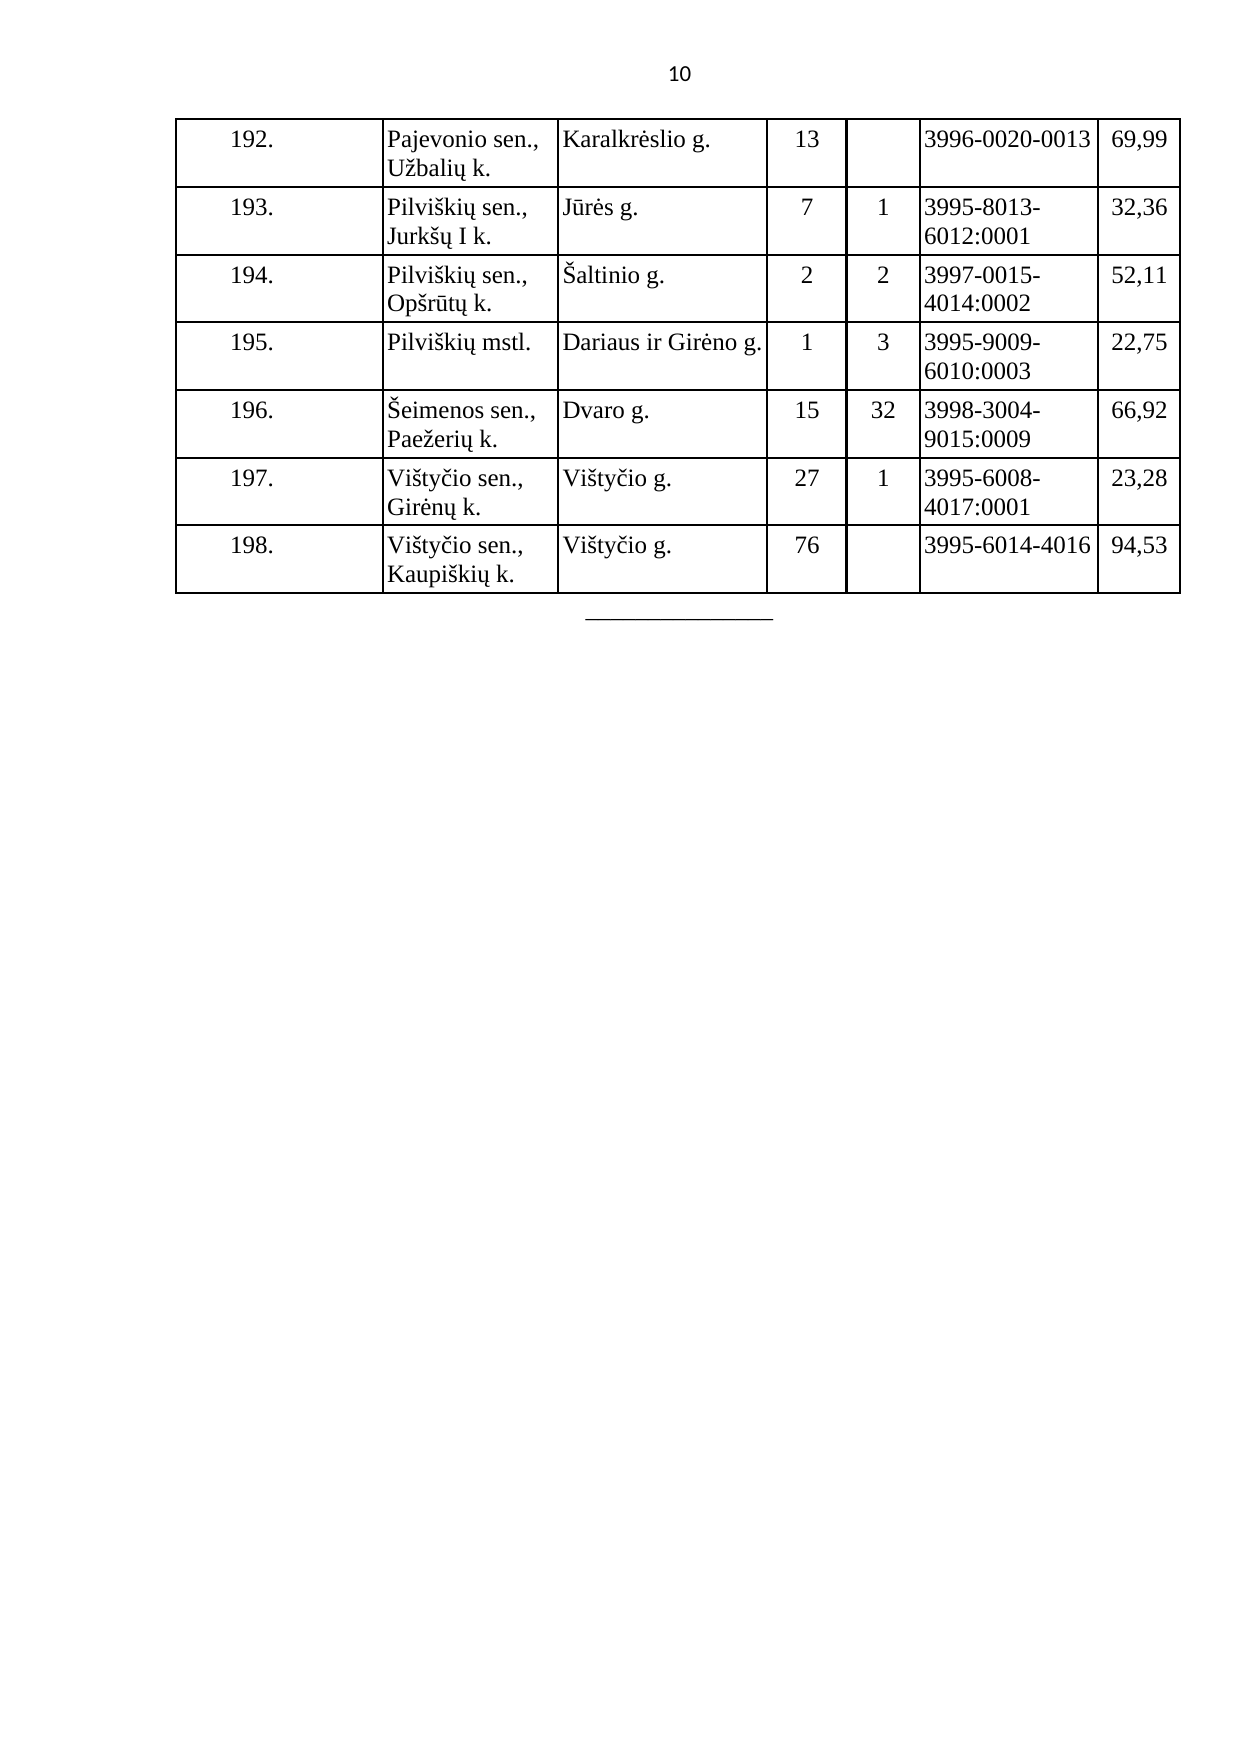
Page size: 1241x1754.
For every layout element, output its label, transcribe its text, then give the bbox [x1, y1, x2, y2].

table_cell 27 [768, 459, 845, 524]
table_cell Dvaro g. [559, 391, 766, 457]
table_cell 3995-6014-4016 [921, 526, 1097, 592]
text _______________ [177, 594, 1181, 623]
table_cell 197. [177, 459, 382, 524]
table_cell 193. [177, 188, 382, 253]
table_cell 66,92 [1099, 391, 1179, 457]
table_cell Pajevonio sen., Užbalių k. [384, 120, 557, 186]
table_cell Dariaus ir Girėno g. [559, 323, 766, 389]
table_cell 94,53 [1099, 526, 1179, 592]
table_cell 13 [768, 120, 845, 186]
table_cell 3 [848, 323, 919, 389]
table_cell 15 [768, 391, 845, 457]
table_cell 69,99 [1099, 120, 1179, 186]
table_cell 196. [177, 391, 382, 457]
table_cell 22,75 [1099, 323, 1179, 389]
table_cell Pilviškių mstl. [384, 323, 557, 389]
table_cell 7 [768, 188, 845, 253]
table_cell Šaltinio g. [559, 256, 766, 321]
table_cell Vištyčio g. [559, 526, 766, 592]
table_cell 1 [848, 459, 919, 524]
table_cell 3995-6008-4017:0001 [921, 459, 1097, 524]
table_cell 1 [768, 323, 845, 389]
table_cell 192. [177, 120, 382, 186]
table_cell 194. [177, 256, 382, 321]
table_cell 198. [177, 526, 382, 592]
table_cell Vištyčio g. [559, 459, 766, 524]
table_cell Pilviškių sen., Jurkšų I k. [384, 188, 557, 253]
table_cell Jūrės g. [559, 188, 766, 253]
table_cell 2 [768, 256, 845, 321]
table_cell 76 [768, 526, 845, 592]
table_cell 32 [848, 391, 919, 457]
table_cell Pilviškių sen., Opšrūtų k. [384, 256, 557, 321]
table_cell 23,28 [1099, 459, 1179, 524]
table_cell 3995-8013-6012:0001 [921, 188, 1097, 253]
table_cell Karalkrėslio g. [559, 120, 766, 186]
table_cell 195. [177, 323, 382, 389]
table_cell 3996-0020-0013 [921, 120, 1097, 186]
table_cell Vištyčio sen., Kaupiškių k. [384, 526, 557, 592]
table_cell 3997-0015-4014:0002 [921, 256, 1097, 321]
table_cell 3998-3004-9015:0009 [921, 391, 1097, 457]
table_cell [848, 526, 919, 592]
table_cell Šeimenos sen., Paežerių k. [384, 391, 557, 457]
table_cell 1 [848, 188, 919, 253]
table_cell 52,11 [1099, 256, 1179, 321]
table_cell [848, 120, 919, 186]
table_cell 2 [848, 256, 919, 321]
table_cell Vištyčio sen., Girėnų k. [384, 459, 557, 524]
table_cell 3995-9009-6010:0003 [921, 323, 1097, 389]
table_cell 32,36 [1099, 188, 1179, 253]
